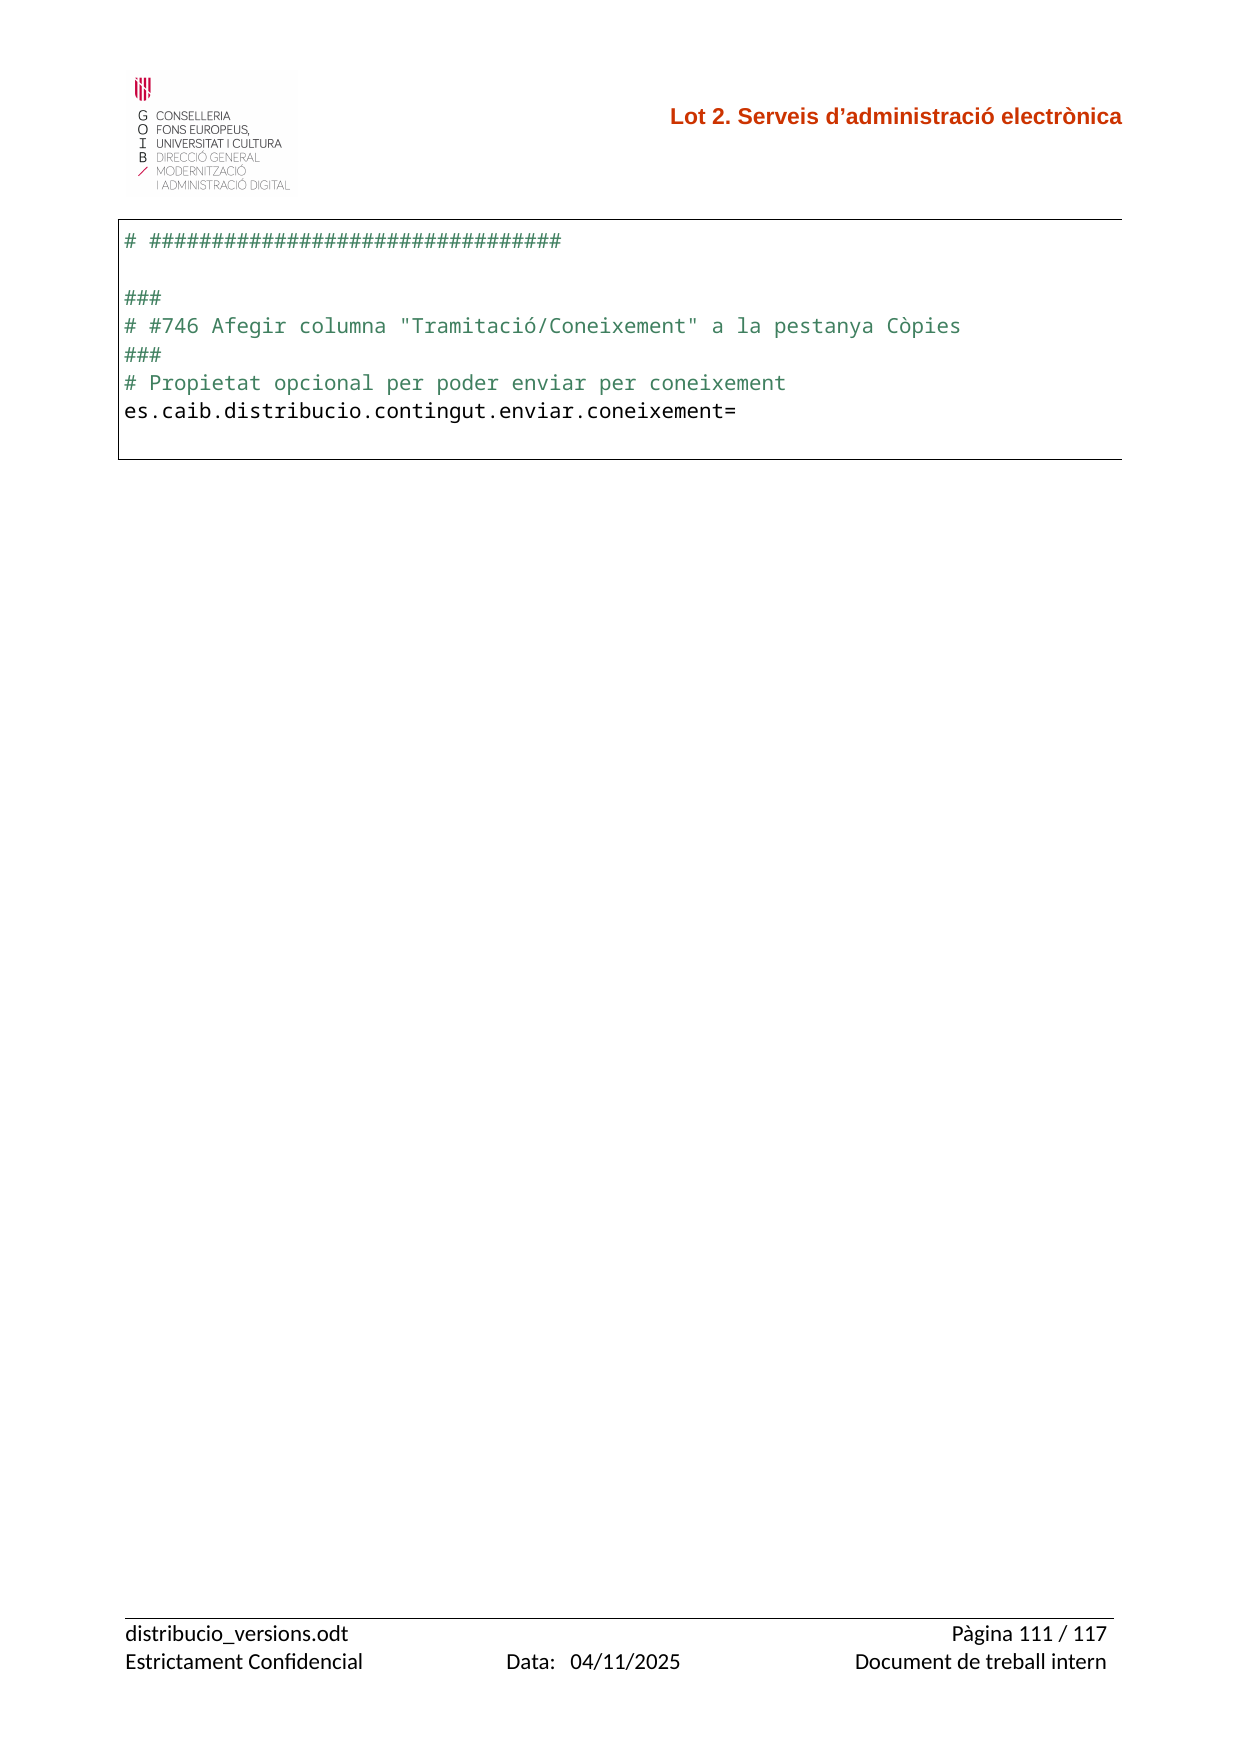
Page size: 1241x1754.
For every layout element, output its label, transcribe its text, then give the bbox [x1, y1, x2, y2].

picture [126, 70, 299, 197]
table_header # ################################# ### # #746 Afegir columna "Tramitació/Coneixement" a la pestanya Còpies ### # Propietat opcional per poder enviar per coneixement es.caib.distribucio.contingut.enviar.coneixement= [119, 220, 1122, 459]
